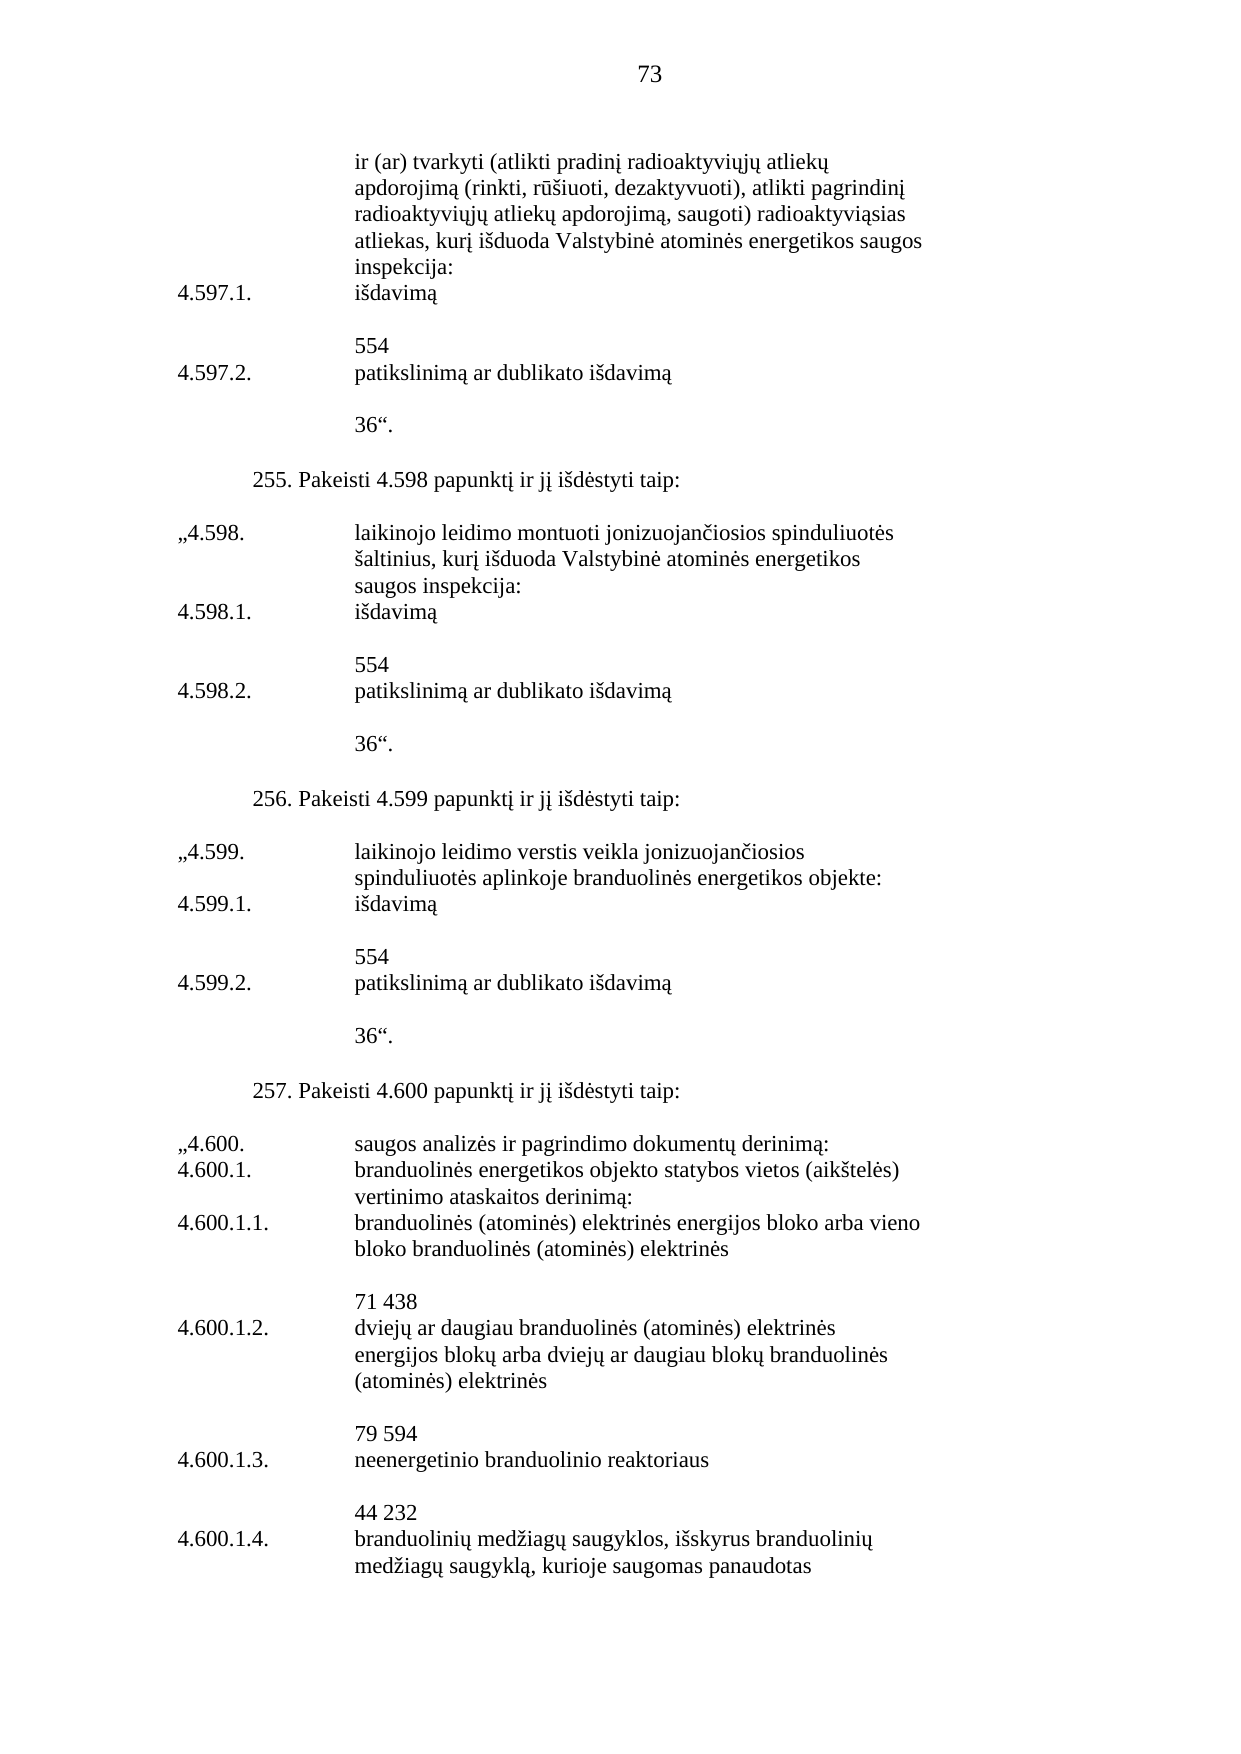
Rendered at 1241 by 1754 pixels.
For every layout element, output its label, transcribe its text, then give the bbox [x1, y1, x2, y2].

text 4.598.1. išdavimą 554 [177, 598, 974, 677]
text inspekcija: [354, 253, 974, 279]
text 4.599.1. išdavimą 554 [177, 890, 974, 969]
text radioaktyviųjų atliekų apdorojimą, saugoti) radioaktyviąsias [354, 200, 974, 227]
text 4.600.1.4. branduolinių medžiagų saugyklos, išskyrus branduolinių [177, 1525, 974, 1552]
text (atominės) elektrinės 79 594 [354, 1367, 974, 1446]
text 255. Pakeisti 4.598 papunktį ir jį išdėstyti taip: [177, 466, 1122, 493]
text 4.600.1.2. dviejų ar daugiau branduolinės (atominės) elektrinės [177, 1314, 974, 1341]
text 4.600.1. branduolinės energetikos objekto statybos vietos (aikštelės) [177, 1156, 974, 1183]
text energijos blokų arba dviejų ar daugiau blokų branduolinės [354, 1341, 974, 1367]
text 4.597.1. išdavimą 554 [177, 279, 974, 358]
text „4.599. laikinojo leidimo verstis veikla jonizuojančiosios [177, 838, 974, 864]
text 4.598.2. patikslinimą ar dublikato išdavimą 36“. [177, 677, 974, 756]
text „4.600. saugos analizės ir pagrindimo dokumentų derinimą: [177, 1130, 974, 1156]
text šaltinius, kurį išduoda Valstybinė atominės energetikos [354, 545, 974, 572]
text 256. Pakeisti 4.599 papunktį ir jį išdėstyti taip: [177, 785, 1122, 811]
text 4.600.1.1. branduolinės (atominės) elektrinės energijos bloko arba vieno [177, 1209, 974, 1235]
text atliekas, kurį išduoda Valstybinė atominės energetikos saugos [354, 227, 974, 253]
text bloko branduolinės (atominės) elektrinės 71 438 [354, 1235, 974, 1314]
text apdorojimą (rinkti, rūšiuoti, dezaktyvuoti), atlikti pagrindinį [354, 174, 974, 200]
text 4.599.2. patikslinimą ar dublikato išdavimą 36“. [177, 969, 974, 1048]
text „4.598. laikinojo leidimo montuoti jonizuojančiosios spinduliuotės [177, 519, 974, 545]
text 4.597.2. patikslinimą ar dublikato išdavimą 36“. [177, 358, 974, 438]
text medžiagų saugyklą, kurioje saugomas panaudotas [354, 1552, 974, 1578]
text ir (ar) tvarkyti (atlikti pradinį radioaktyviųjų atliekų [354, 148, 974, 174]
text 257. Pakeisti 4.600 papunktį ir jį išdėstyti taip: [177, 1077, 1122, 1104]
text saugos inspekcija: [354, 572, 974, 598]
text 4.600.1.3. neenergetinio branduolinio reaktoriaus 44 232 [177, 1446, 974, 1525]
text vertinimo ataskaitos derinimą: [354, 1183, 974, 1209]
text spinduliuotės aplinkoje branduolinės energetikos objekte: [354, 864, 974, 890]
